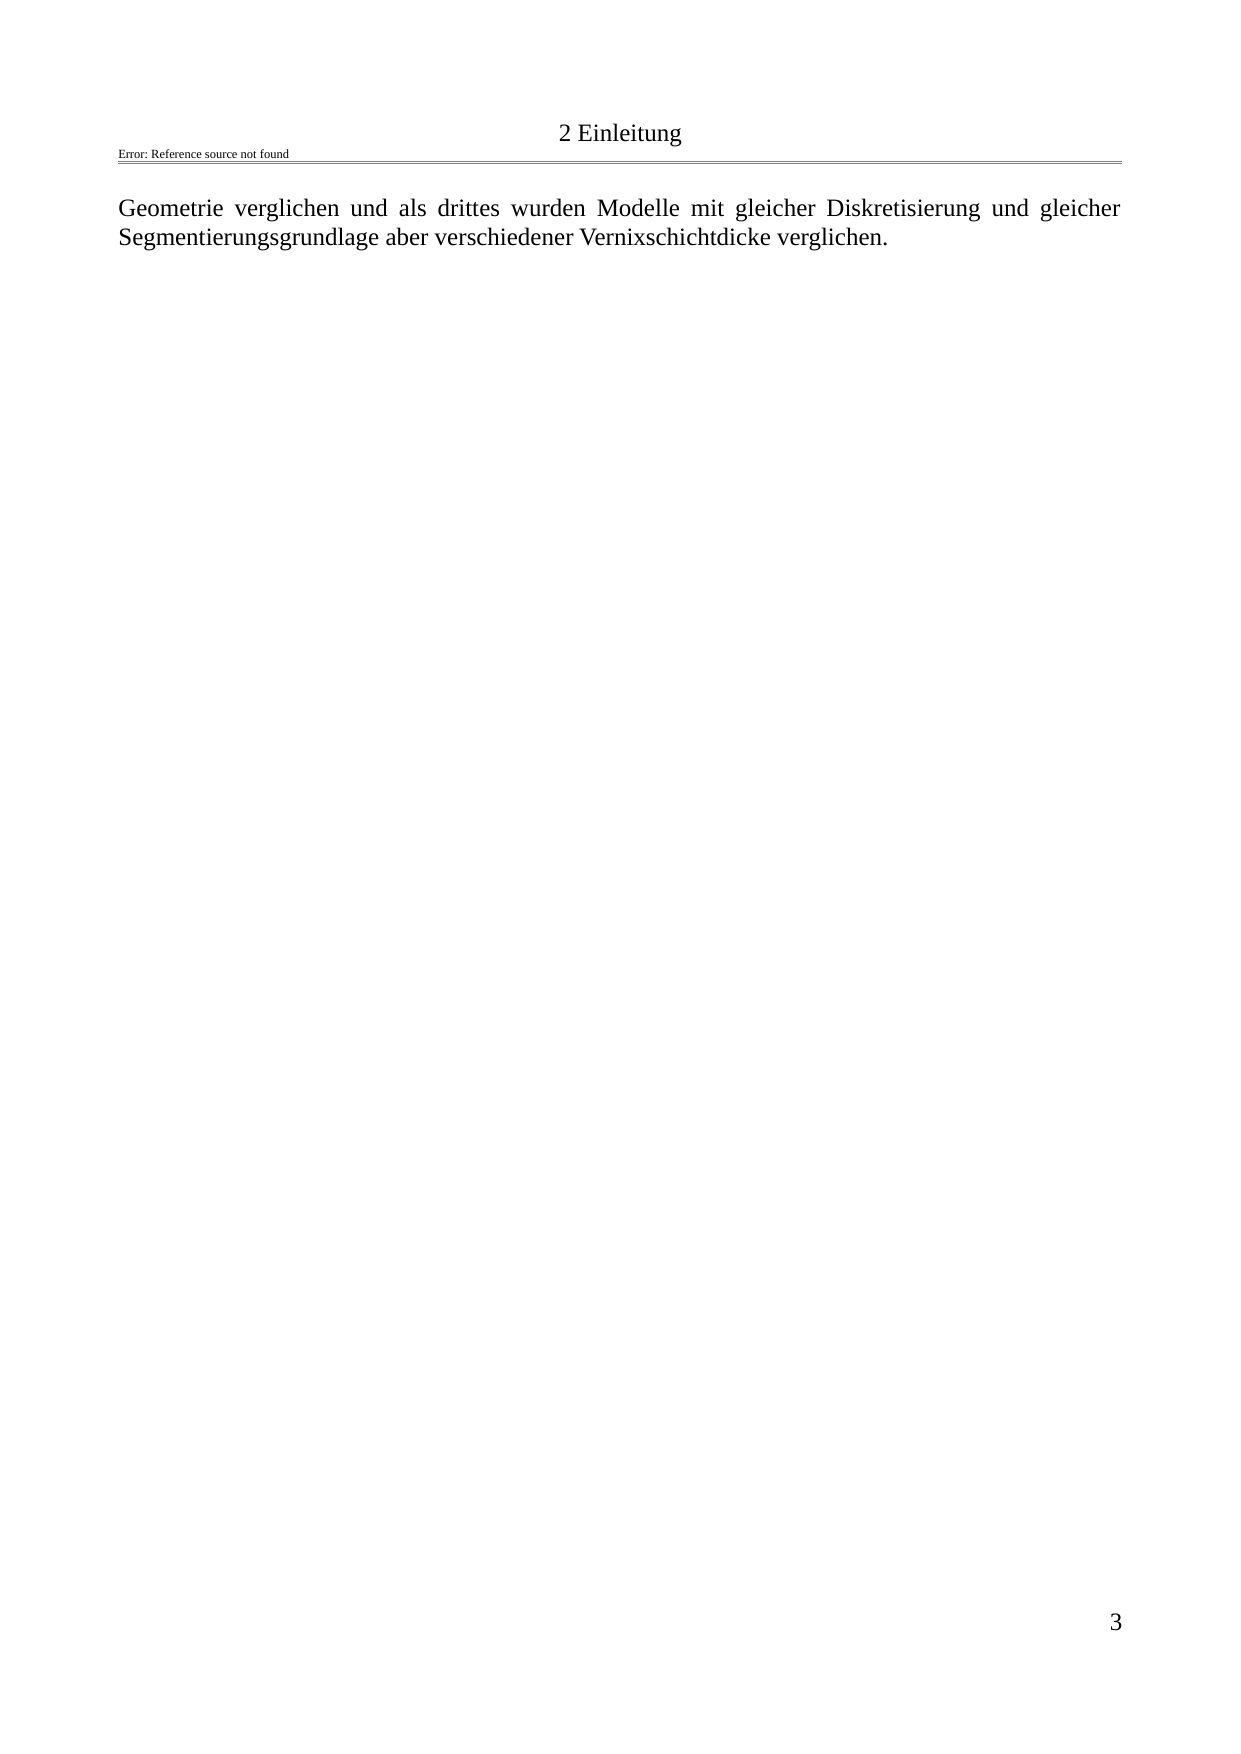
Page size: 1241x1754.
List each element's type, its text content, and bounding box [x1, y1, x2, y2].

text Geometrie verglichen und als drittes wurden Modelle mit gleicher Diskretisierung und gleicher Segmentierungsgrundlage aber verschiedener Vernixschichtdicke verglichen. [118, 193, 1122, 251]
